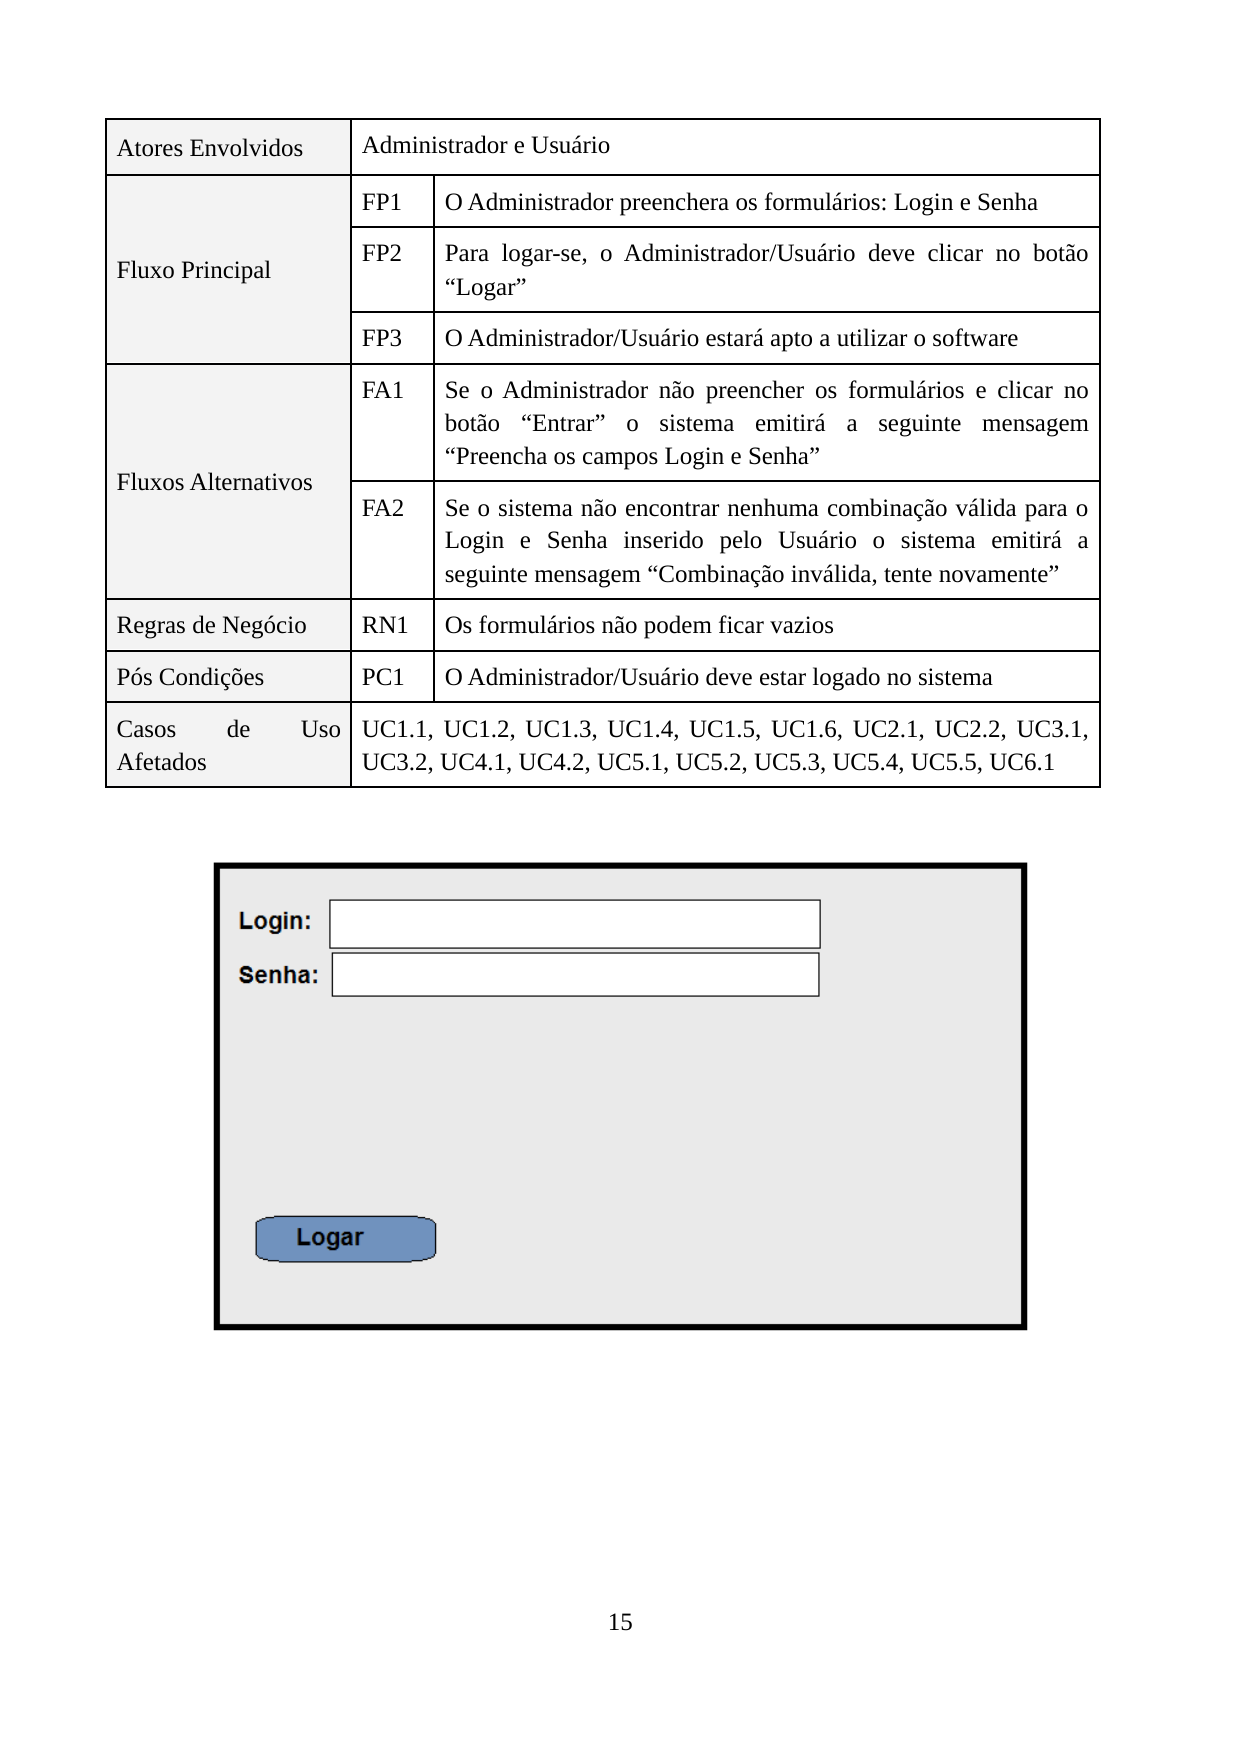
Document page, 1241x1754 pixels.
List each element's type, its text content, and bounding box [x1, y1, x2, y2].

table_cell PC1 [352, 652, 433, 701]
table_cell Se o Administrador não preencher os formulários e clicar no botão “Entrar” o sistema emitirá a seguinte mensagem “Preencha os campos Login e Senha” [435, 365, 1099, 480]
table_cell O Administrador/Usuário deve estar logado no sistema [435, 652, 1099, 701]
picture [209, 860, 1031, 1334]
table_cell Se o sistema não encontrar nenhuma combinação válida para o Login e Senha inserido pelo Usuário o sistema emitirá a seguinte mensagem “Combinação inválida, tente novamente” [435, 482, 1099, 598]
table_cell Fluxo Principal [107, 176, 350, 362]
table_cell Administrador e Usuário [352, 120, 1099, 174]
table_cell Casos de Uso Afetados [107, 703, 350, 786]
table_cell RN1 [352, 600, 433, 649]
table_cell FP1 [352, 176, 433, 226]
table_cell FP3 [352, 313, 433, 362]
table_cell O Administrador preenchera os formulários: Login e Senha [435, 176, 1099, 226]
table_cell Atores Envolvidos [107, 120, 350, 174]
table_cell FA1 [352, 365, 433, 480]
table_cell O Administrador/Usuário estará apto a utilizar o software [435, 313, 1099, 362]
table_cell UC1.1, UC1.2, UC1.3, UC1.4, UC1.5, UC1.6, UC2.1, UC2.2, UC3.1, UC3.2, UC4.1, UC4.2, UC5.1, UC5.2, UC5.3, UC5.4, UC5.5, UC6.1 [352, 703, 1099, 786]
table_cell Pós Condições [107, 652, 350, 701]
table_cell Os formulários não podem ficar vazios [435, 600, 1099, 649]
table_cell Regras de Negócio [107, 600, 350, 649]
table_cell FP2 [352, 228, 433, 311]
table_cell FA2 [352, 482, 433, 598]
table_cell Fluxos Alternativos [107, 365, 350, 598]
table_cell Para logar-se, o Administrador/Usuário deve clicar no botão “Logar” [435, 228, 1099, 311]
